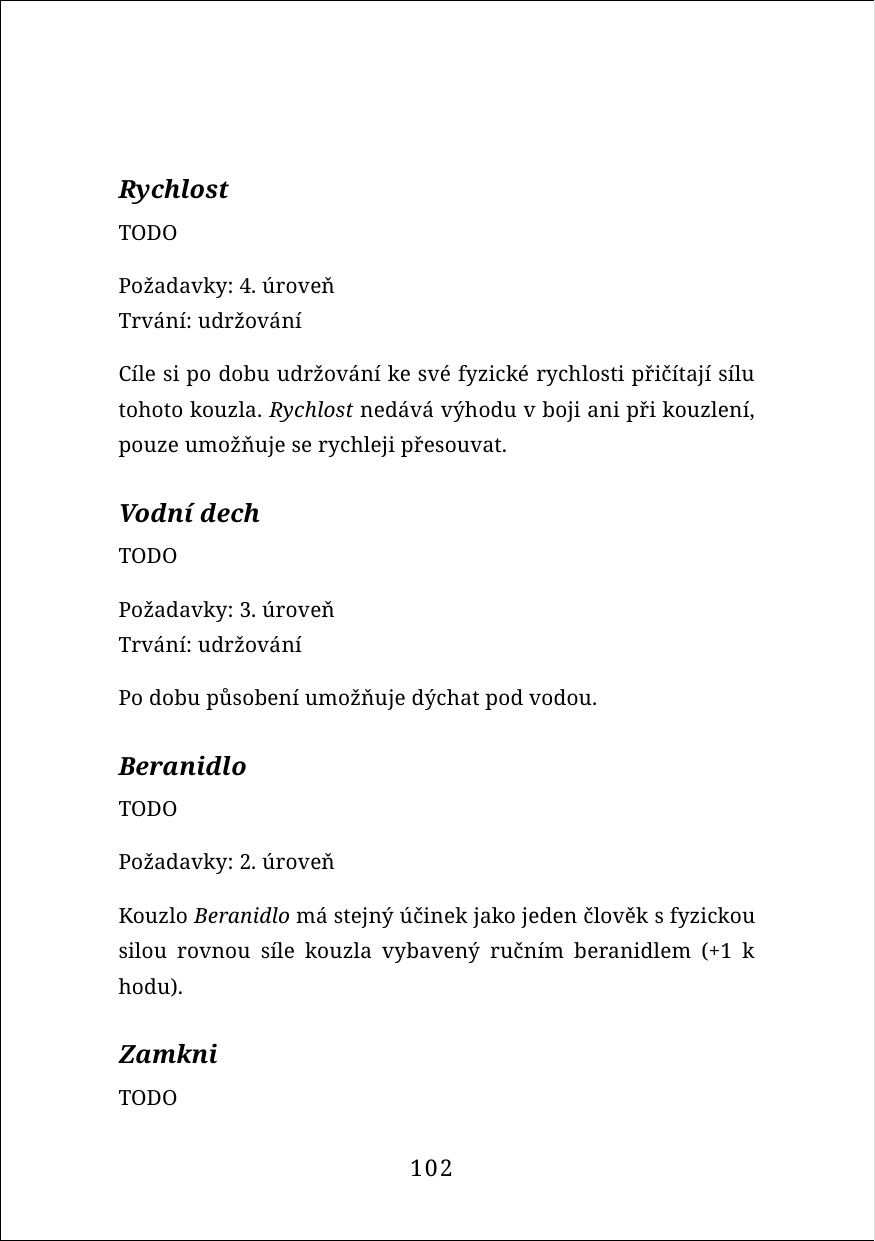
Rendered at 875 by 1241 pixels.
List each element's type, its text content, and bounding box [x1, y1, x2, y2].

text TODO [118, 794, 756, 823]
text TODO [118, 218, 756, 246]
text Cíle si po dobu udržování ke své fyzické rychlosti přičítají sílu tohoto kouzla. Rychlost nedává výhodu v boji ani při kouzlení, pouze umožňuje se rychleji přesouvat. [118, 359, 756, 459]
subtitle Beranidlo [118, 748, 756, 782]
text Kouzlo Beranidlo má stejný účinek jako jeden člověk s fyzickou silou rovnou síle kouzla vybavený ručním beranidlem (+1 k hodu). [118, 901, 756, 1000]
text TODO [118, 1083, 756, 1111]
text Požadavky: 2. úroveň [118, 847, 756, 876]
text Požadavky: 4. úroveň Trvání: udržování [118, 271, 756, 335]
subtitle Rychlost [118, 172, 756, 206]
subtitle Zamkni [118, 1037, 756, 1071]
text Po dobu působení umožňuje dýchat pod vodou. [118, 683, 756, 712]
subtitle Vodní dech [118, 496, 756, 530]
text Požadavky: 3. úroveň Trvání: udržování [118, 595, 756, 659]
text TODO [118, 541, 756, 570]
